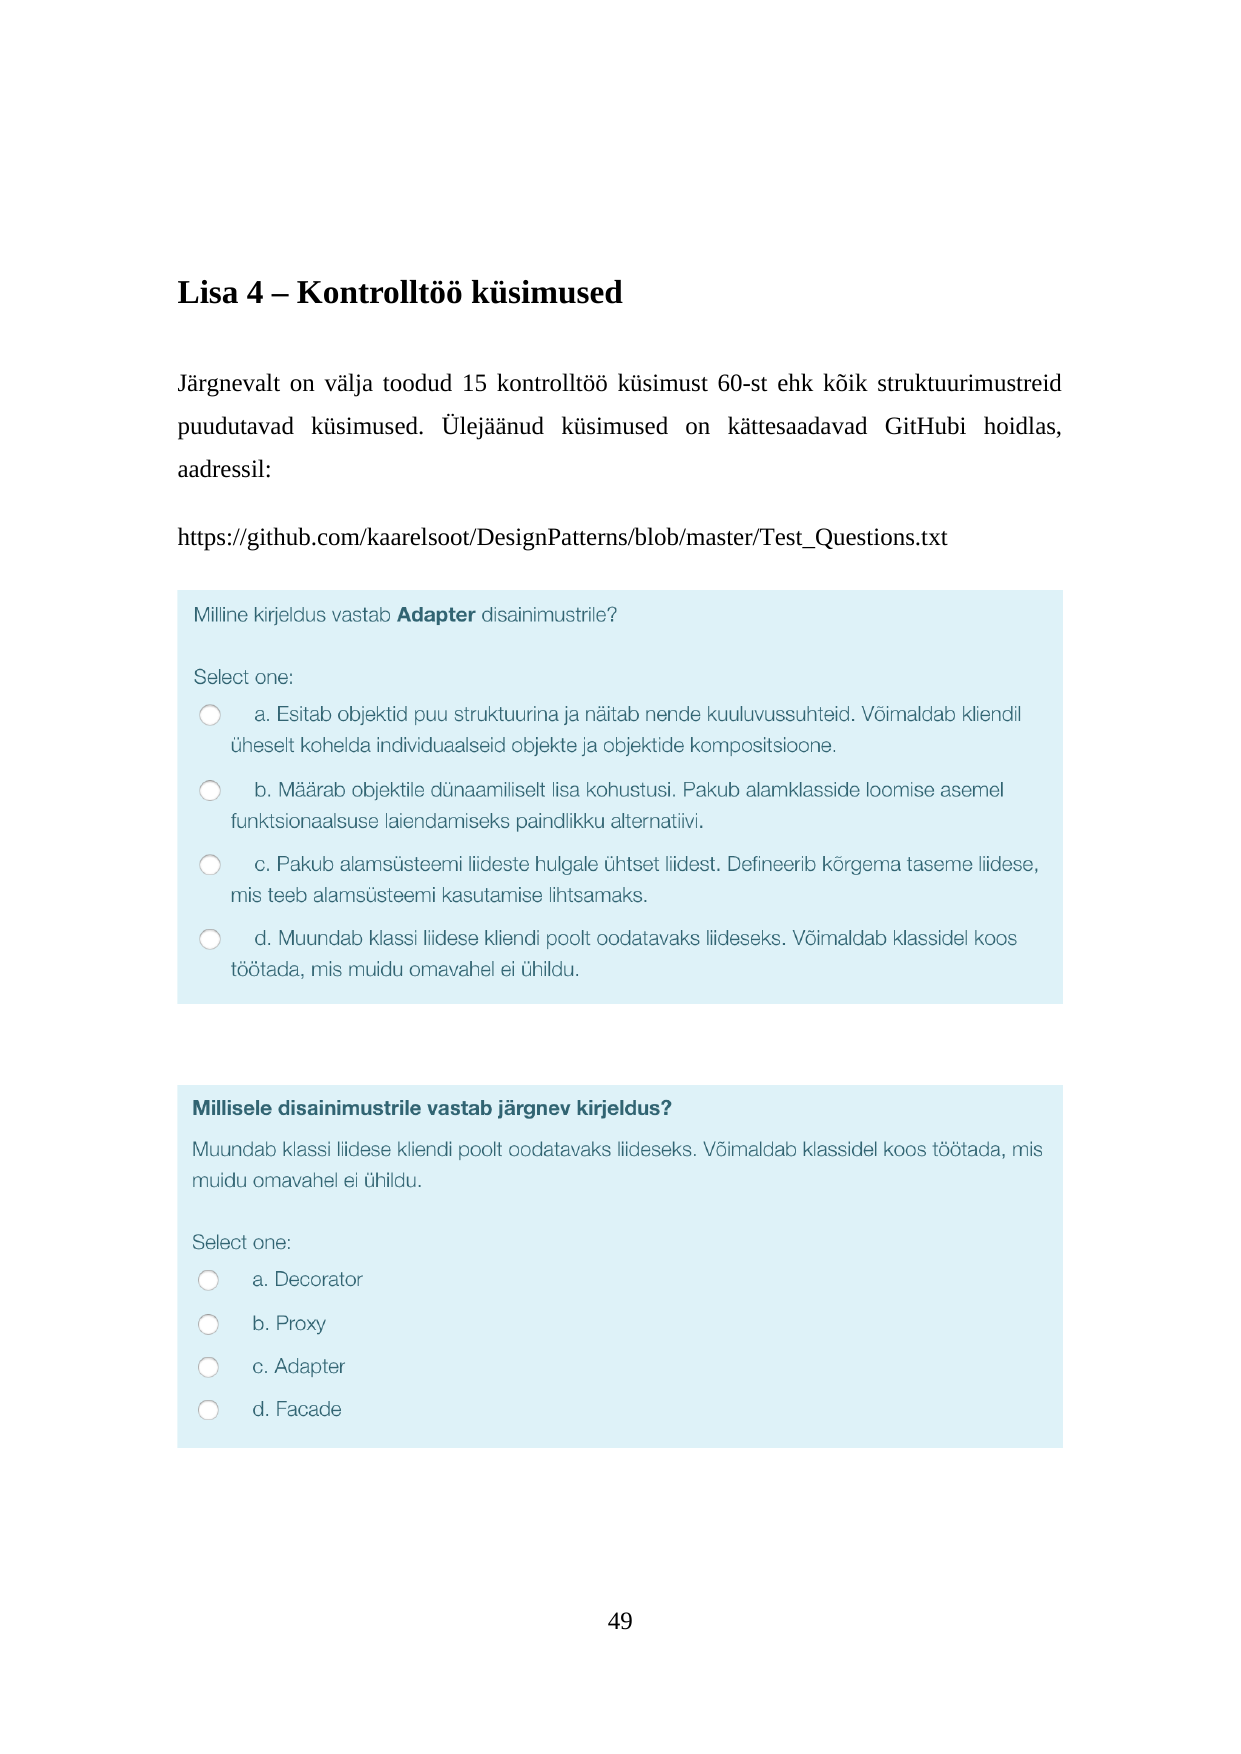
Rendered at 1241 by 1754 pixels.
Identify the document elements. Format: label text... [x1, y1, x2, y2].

subtitle Lisa 4 – Kontrolltöö küsimused [177, 273, 1063, 311]
picture [177, 590, 1063, 1004]
text Järgnevalt on välja toodud 15 kontrolltöö küsimust 60-st ehk kõik struktuurimustreid puudutavad küsimused. Ülejäänud küsimused on kättesaadavad GitHubi hoidlas, aadressil: [177, 368, 1063, 483]
text https://github.com/kaarelsoot/DesignPatterns/blob/master/Test_Questions.txt [177, 522, 1063, 551]
picture [177, 1085, 1063, 1448]
